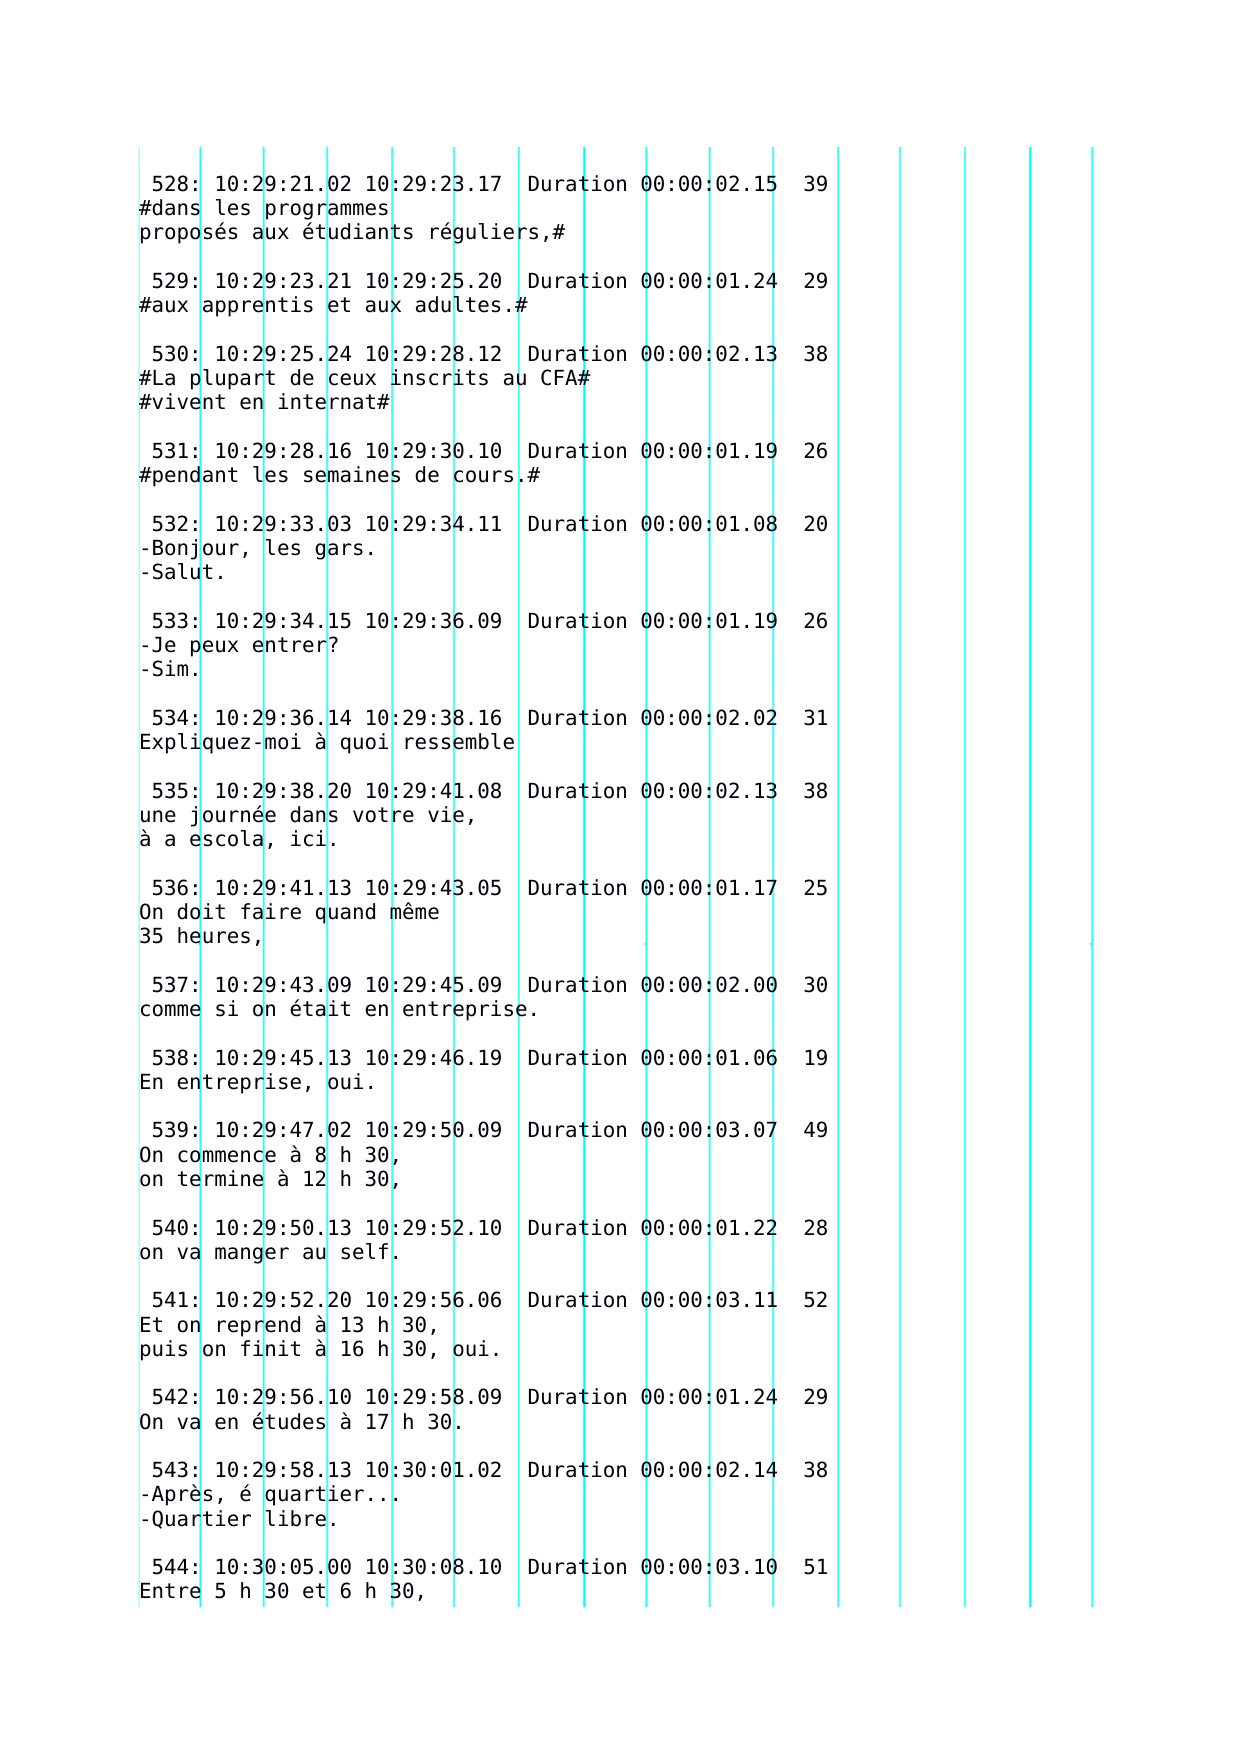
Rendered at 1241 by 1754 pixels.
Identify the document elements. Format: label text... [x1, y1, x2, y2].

text #aux apprentis et aux adultes.# [139, 293, 1101, 317]
text 539: 10:29:47.02 10:29:50.09 Duration 00:00:03.07 49 [139, 1118, 1101, 1143]
text Expliquez-moi à quoi ressemble [139, 730, 1101, 754]
text 533: 10:29:34.15 10:29:36.09 Duration 00:00:01.19 26 [139, 609, 1101, 633]
text 543: 10:29:58.13 10:30:01.02 Duration 00:00:02.14 38 [139, 1458, 1101, 1482]
text -Quartier libre. [139, 1507, 1101, 1531]
text 532: 10:29:33.03 10:29:34.11 Duration 00:00:01.08 20 [139, 512, 1101, 536]
text on va manger au self. [139, 1240, 1101, 1264]
text On va en études à 17 h 30. [139, 1410, 1101, 1434]
text à a escola, ici. [139, 827, 1101, 851]
text comme si on était en entreprise. [139, 997, 1101, 1021]
text 528: 10:29:21.02 10:29:23.17 Duration 00:00:02.15 39 [139, 172, 1101, 196]
text 534: 10:29:36.14 10:29:38.16 Duration 00:00:02.02 31 [139, 706, 1101, 730]
text 542: 10:29:56.10 10:29:58.09 Duration 00:00:01.24 29 [139, 1385, 1101, 1410]
text #La plupart de ceux inscrits au CFA# [139, 366, 1101, 390]
text 531: 10:29:28.16 10:29:30.10 Duration 00:00:01.19 26 [139, 439, 1101, 463]
text puis on finit à 16 h 30, oui. [139, 1337, 1101, 1361]
text Entre 5 h 30 et 6 h 30, [139, 1579, 1101, 1604]
text Et on reprend à 13 h 30, [139, 1313, 1101, 1337]
text -Sim. [139, 657, 1101, 682]
text 544: 10:30:05.00 10:30:08.10 Duration 00:00:03.10 51 [139, 1555, 1101, 1579]
text 537: 10:29:43.09 10:29:45.09 Duration 00:00:02.00 30 [139, 973, 1101, 997]
text 35 heures, [139, 924, 1101, 948]
text 540: 10:29:50.13 10:29:52.10 Duration 00:00:01.22 28 [139, 1216, 1101, 1240]
text -Je peux entrer? [139, 633, 1101, 657]
text #dans les programmes [139, 196, 1101, 220]
text une journée dans votre vie, [139, 803, 1101, 827]
text 535: 10:29:38.20 10:29:41.08 Duration 00:00:02.13 38 [139, 779, 1101, 803]
text #pendant les semaines de cours.# [139, 463, 1101, 487]
text on termine à 12 h 30, [139, 1167, 1101, 1191]
text proposés aux étudiants réguliers,# [139, 220, 1101, 245]
text 530: 10:29:25.24 10:29:28.12 Duration 00:00:02.13 38 [139, 342, 1101, 366]
text 536: 10:29:41.13 10:29:43.05 Duration 00:00:01.17 25 [139, 876, 1101, 900]
picture [138, 147, 1102, 1607]
text 538: 10:29:45.13 10:29:46.19 Duration 00:00:01.06 19 [139, 1046, 1101, 1070]
text -Après, é quartier... [139, 1482, 1101, 1507]
text 529: 10:29:23.21 10:29:25.20 Duration 00:00:01.24 29 [139, 269, 1101, 293]
text On commence à 8 h 30, [139, 1143, 1101, 1167]
text #vivent en internat# [139, 390, 1101, 414]
text -Salut. [139, 560, 1101, 584]
text En entreprise, oui. [139, 1070, 1101, 1094]
text -Bonjour, les gars. [139, 536, 1101, 560]
text 541: 10:29:52.20 10:29:56.06 Duration 00:00:03.11 52 [139, 1288, 1101, 1313]
text On doit faire quand même [139, 900, 1101, 924]
